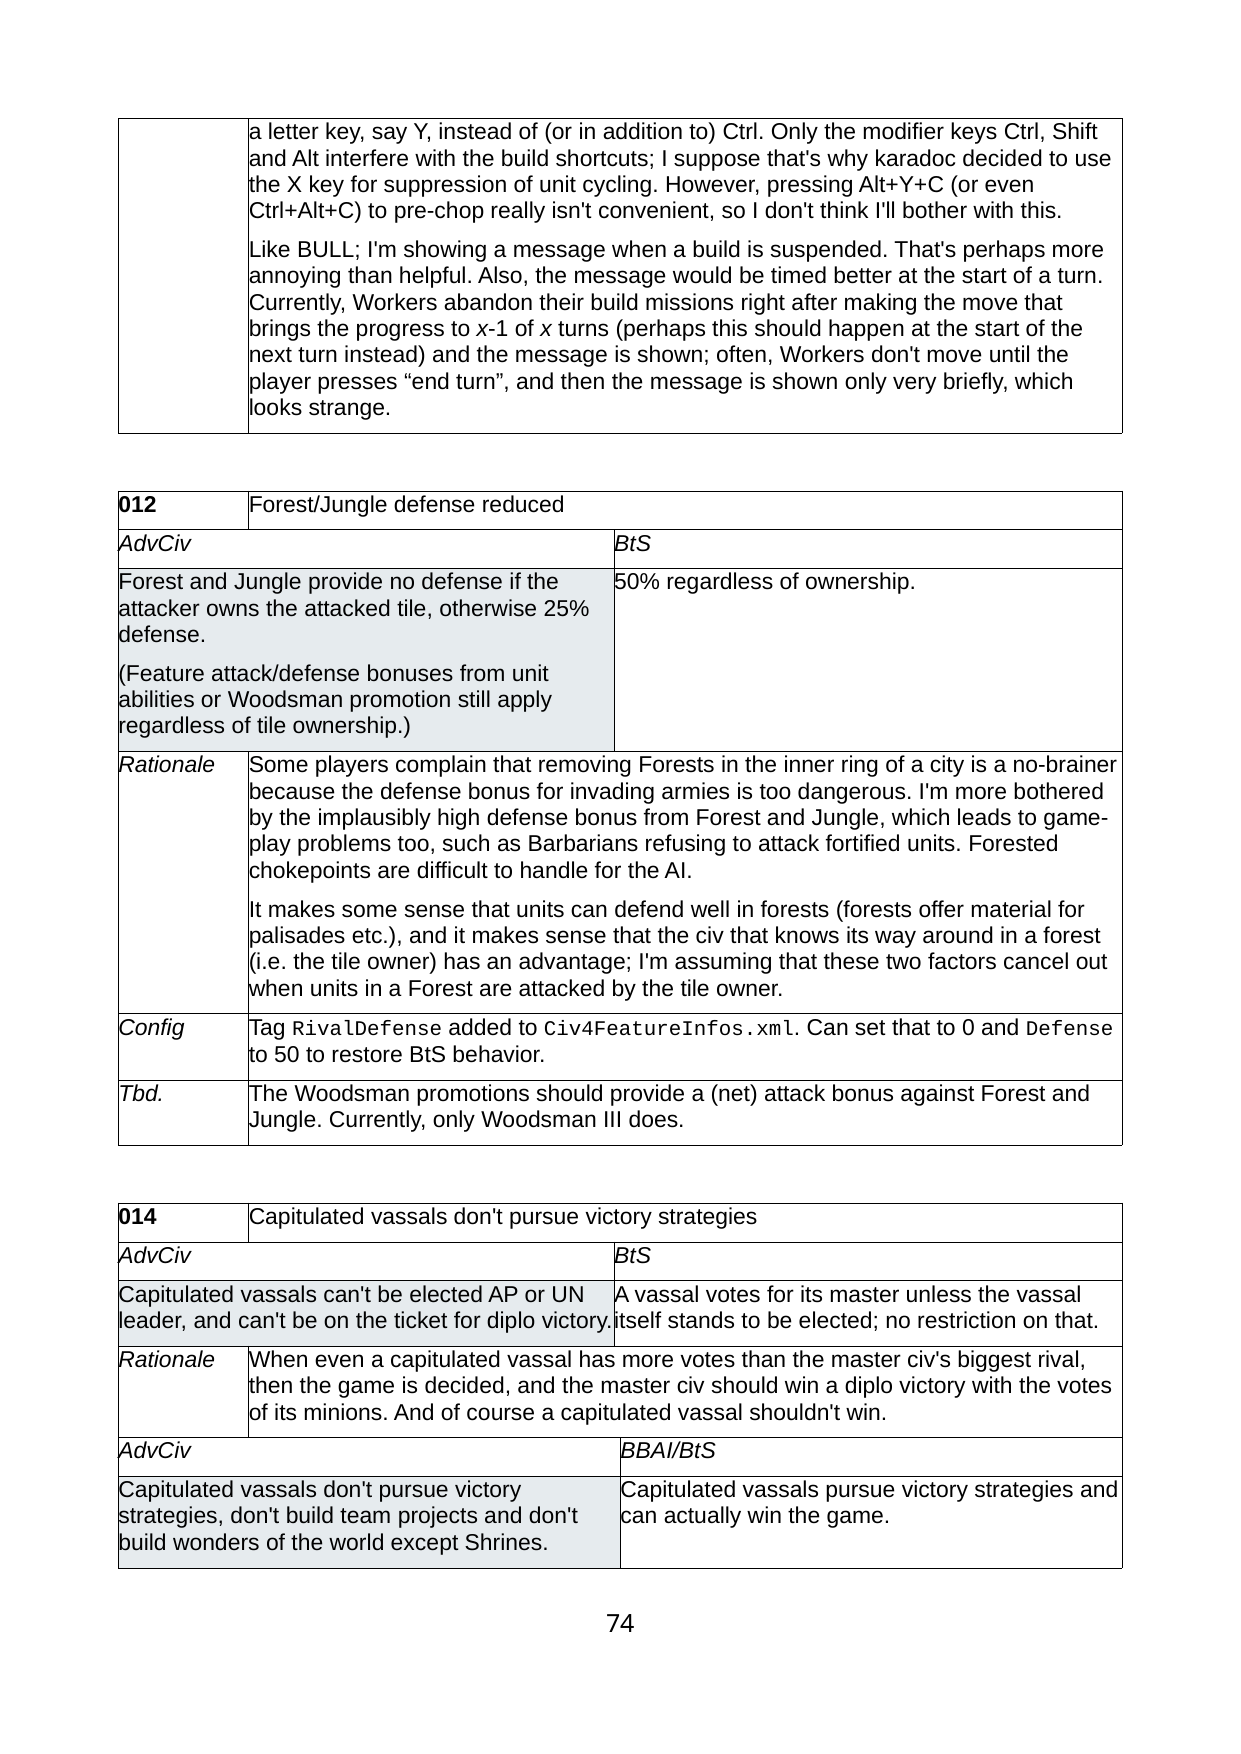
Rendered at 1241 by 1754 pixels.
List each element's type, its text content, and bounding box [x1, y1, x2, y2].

table_cell Tag RivalDefense added to Civ4FeatureInfos.xml. Can set that to 0 and Defense to 50 to restore BtS behavior. [249, 1014, 1122, 1080]
table_cell Forest and Jungle provide no defense if the attacker owns the attacked tile, otherwise 25% defense. (Feature attack/defense bonuses from unit abilities or Woodsman promotion still apply regardless of tile ownership.) [119, 569, 614, 751]
table_cell AdvCiv [119, 1243, 614, 1280]
table_cell Rationale [119, 752, 248, 1013]
table_cell A vassal votes for its master unless the vassal itself stands to be elected; no restriction on that. [615, 1281, 1122, 1346]
table_cell AdvCiv [119, 530, 614, 568]
table_cell [119, 119, 248, 433]
table_cell 50% regardless of ownership. [615, 569, 1122, 751]
table_cell a letter key, say Y, instead of (or in addition to) Ctrl. Only the modifier keys Ctrl, Shift and Alt interfere with the build shortcuts; I suppose that's why karadoc decided to use the X key for suppression of unit cycling. However, pressing Alt+Y+C (or even Ctrl+Alt+C) to pre-chop really isn't convenient, so I don't think I'll bother with this. Like BULL; I'm showing a message when a build is suspended. That's perhaps more annoying than helpful. Also, the message would be timed better at the start of a turn. Currently, Workers abandon their build missions right after making the move that brings the progress to x-1 of x turns (perhaps this should happen at the start of the next turn instead) and the message is shown; often, Workers don't move until the player presses “end turn”, and then the message is shown only very briefly, which looks strange. [249, 119, 1122, 433]
table_cell Some players complain that removing Forests in the inner ring of a city is a no-brainer because the defense bonus for invading armies is too dangerous. I'm more bothered by the implausibly high defense bonus from Forest and Jungle, which leads to game­play problems too, such as Barbarians refusing to attack fortified units. Forested chokepoints are difficult to handle for the AI. It makes some sense that units can defend well in forests (forests offer material for palisades etc.), and it makes sense that the civ that knows its way around in a forest (i.e. the tile owner) has an advantage; I'm assuming that these two factors cancel out when units in a Forest are attacked by the tile owner. [249, 752, 1122, 1013]
table_header 014 [119, 1204, 248, 1242]
table_cell Capitulated vassals don't pursue victory strategies, don't build team projects and don't build wonders of the world except Shrines. [119, 1477, 620, 1568]
table_cell When even a capitulated vassal has more votes than the master civ's biggest rival, then the game is decided, and the master civ should win a diplo victory with the votes of its minions. And of course a capitulated vassal shouldn't win. [249, 1347, 1122, 1437]
table_header 012 [119, 492, 248, 529]
table_cell The Woodsman promotions should provide a (net) attack bonus against Forest and Jungle. Currently, only Woodsman III does. [249, 1081, 1122, 1145]
table_cell Config [119, 1014, 248, 1080]
table_cell BBAI/BtS [621, 1438, 1122, 1476]
table_header Capitulated vassals don't pursue victory strategies [249, 1204, 1122, 1242]
table_cell Rationale [119, 1347, 248, 1437]
table_header Forest/Jungle defense reduced [249, 492, 1122, 529]
table_cell AdvCiv [119, 1438, 620, 1476]
table_cell BtS [615, 1243, 1122, 1280]
table_cell Tbd. [119, 1081, 248, 1145]
table_cell BtS [615, 530, 1122, 568]
table_cell Capitulated vassals can't be elected AP or UN leader, and can't be on the ticket for diplo victory. [119, 1281, 614, 1346]
table_cell Capitulated vassals pursue victory strategies and can actually win the game. [621, 1477, 1122, 1568]
